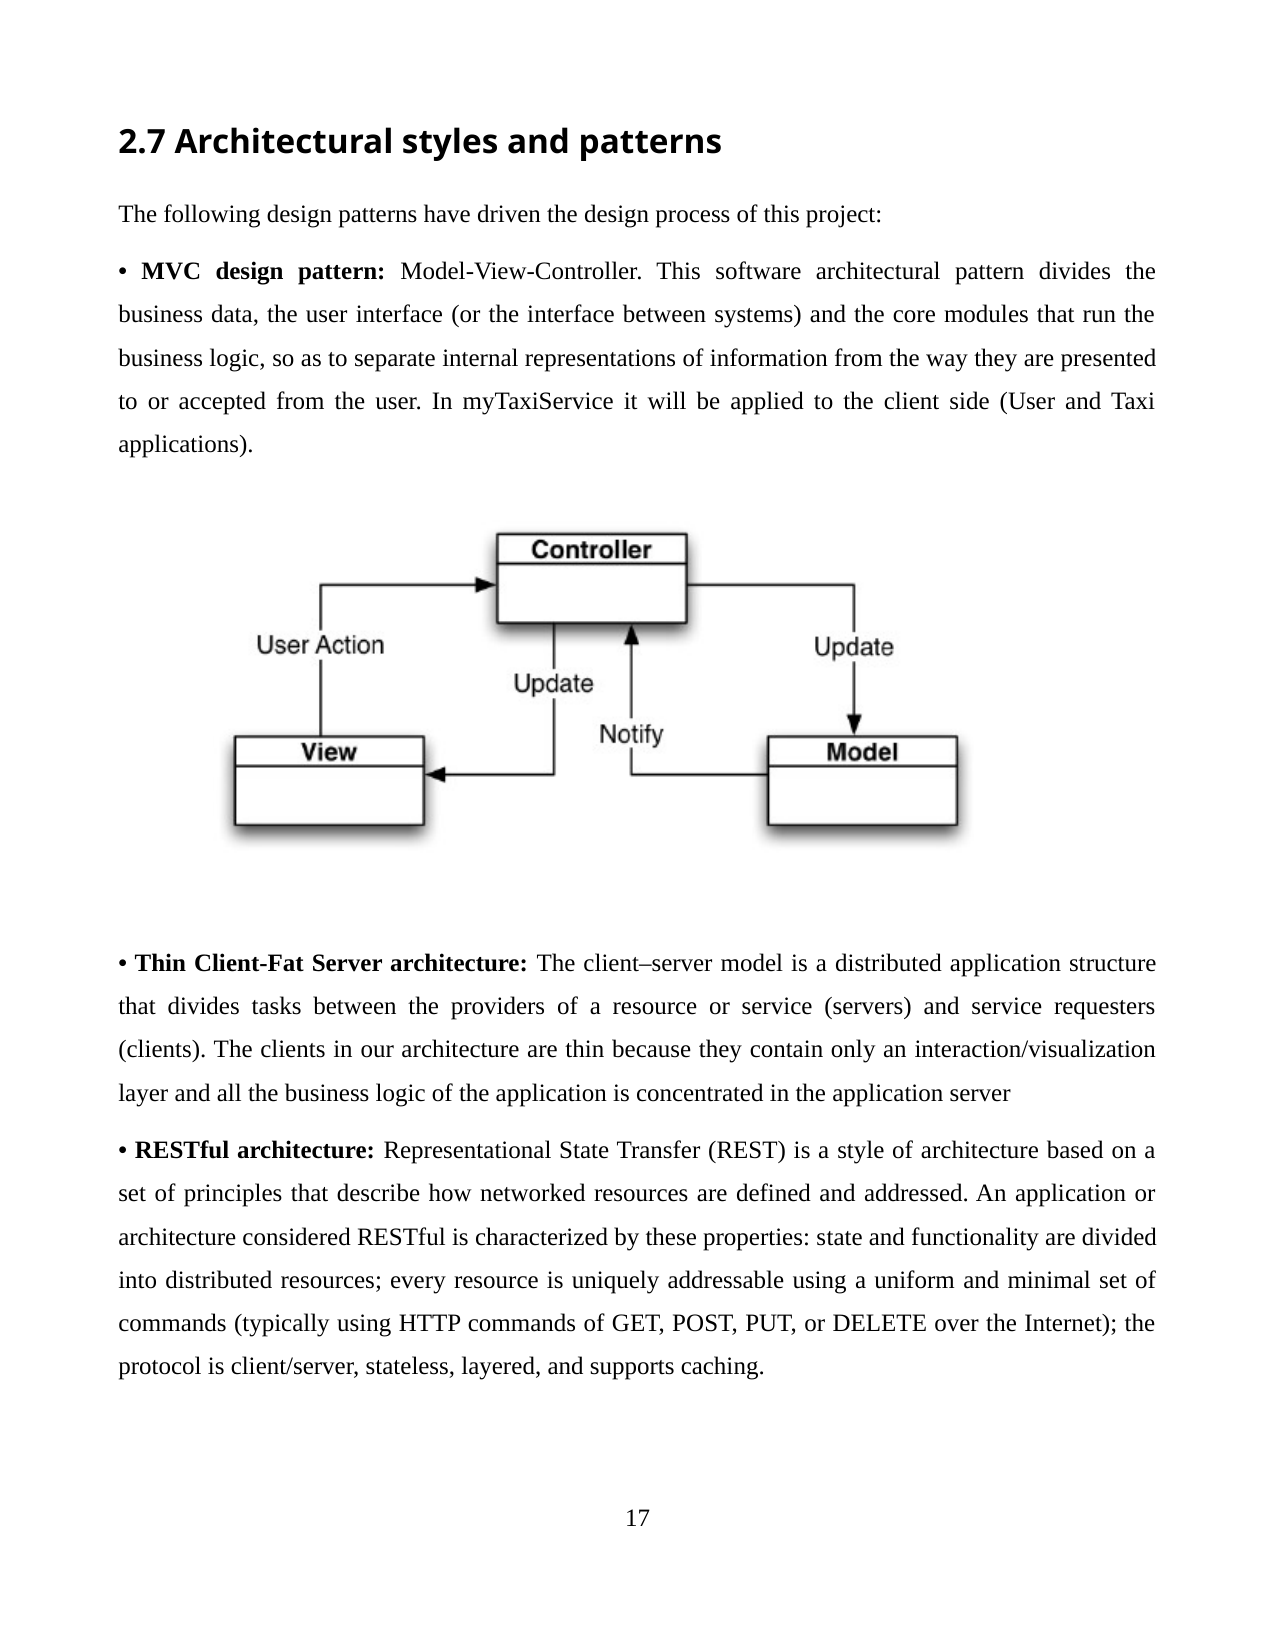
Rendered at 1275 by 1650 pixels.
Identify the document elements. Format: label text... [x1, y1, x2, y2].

text • RESTful architecture: Representational State Transfer (REST) is a style of architecture based on a set of principles that describe how networked resources are defined and addressed. An application or architecture considered RESTful is characterized by these properties: state and functionality are divided into distributed resources; every resource is uniquely addressable using a uniform and minimal set of commands (typically using HTTP commands of GET, POST, PUT, or DELETE over the Internet); the protocol is client/server, stateless, layered, and supports caching. [118, 1135, 1157, 1380]
picture [212, 520, 980, 857]
subtitle 2.7 Architectural styles and patterns [118, 118, 1157, 163]
text • Thin Client-Fat Server architecture: The client–server model is a distributed application structure that divides tasks between the providers of a resource or service (servers) and service requesters (clients). The clients in our architecture are thin because they contain only an interaction/visualization layer and all the business logic of the application is concentrated in the application server [118, 948, 1157, 1106]
text • MVC design pattern: Model-View-Controller. This software architectural pattern divides the business data, the user interface (or the interface between systems) and the core modules that run the business logic, so as to separate internal representations of information from the way they are presented to or accepted from the user. In myTaxiService it will be applied to the client side (User and Taxi applications). [118, 256, 1157, 458]
text The following design patterns have driven the design process of this project: [118, 199, 1157, 227]
